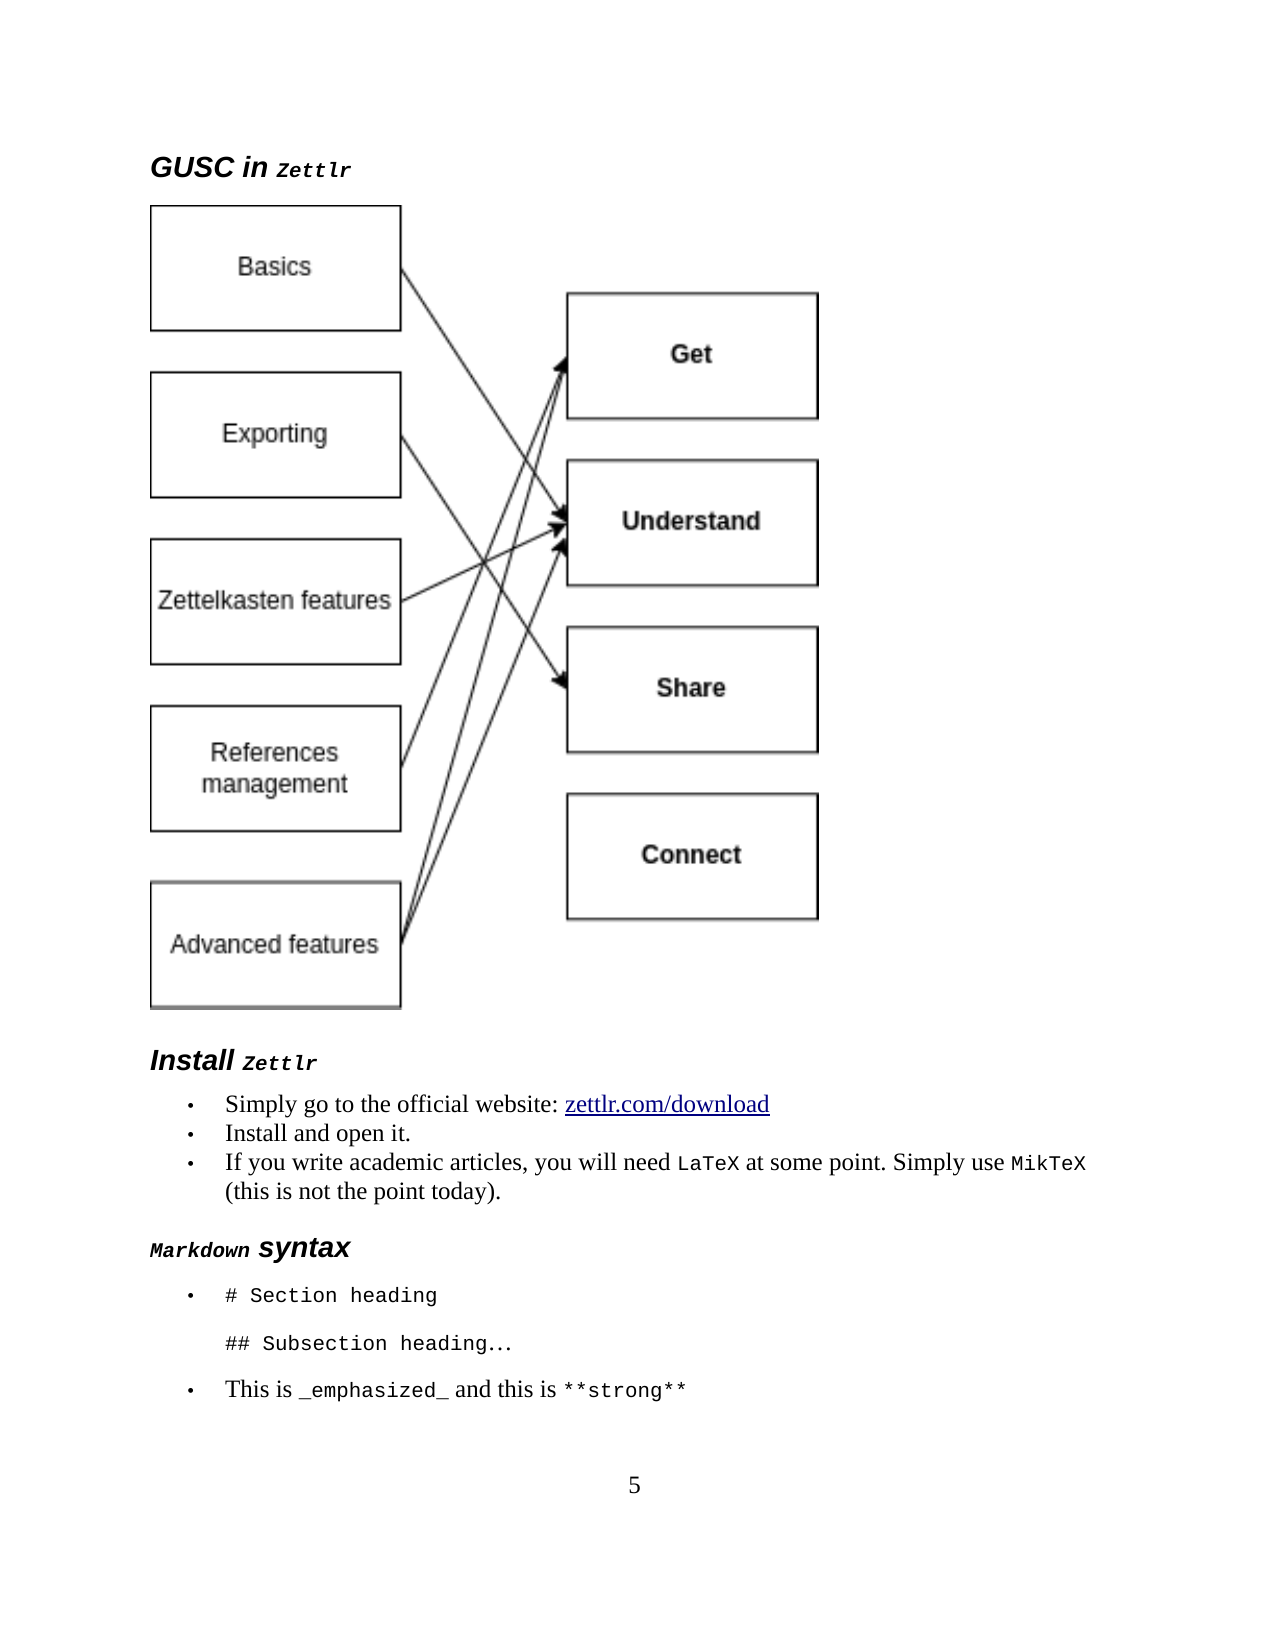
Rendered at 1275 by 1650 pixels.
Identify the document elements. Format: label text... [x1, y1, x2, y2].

list Install and open it. [187, 1118, 1125, 1147]
subtitle GUSC in Zettlr [150, 150, 1125, 184]
list Simply go to the official website: zettlr.com/download [187, 1089, 1125, 1118]
list # Section heading [187, 1285, 1125, 1309]
list If you write academic articles, you will need LaTeX at some point. Simply use MikTeX (this is not the point today). [187, 1147, 1125, 1205]
subtitle Markdown syntax [150, 1230, 1125, 1264]
picture [150, 205, 819, 1010]
list This is _emphasized_ and this is **strong** [187, 1374, 1125, 1404]
list ## Subsection heading… [187, 1327, 1125, 1356]
subtitle Install Zettlr [150, 1043, 1125, 1077]
